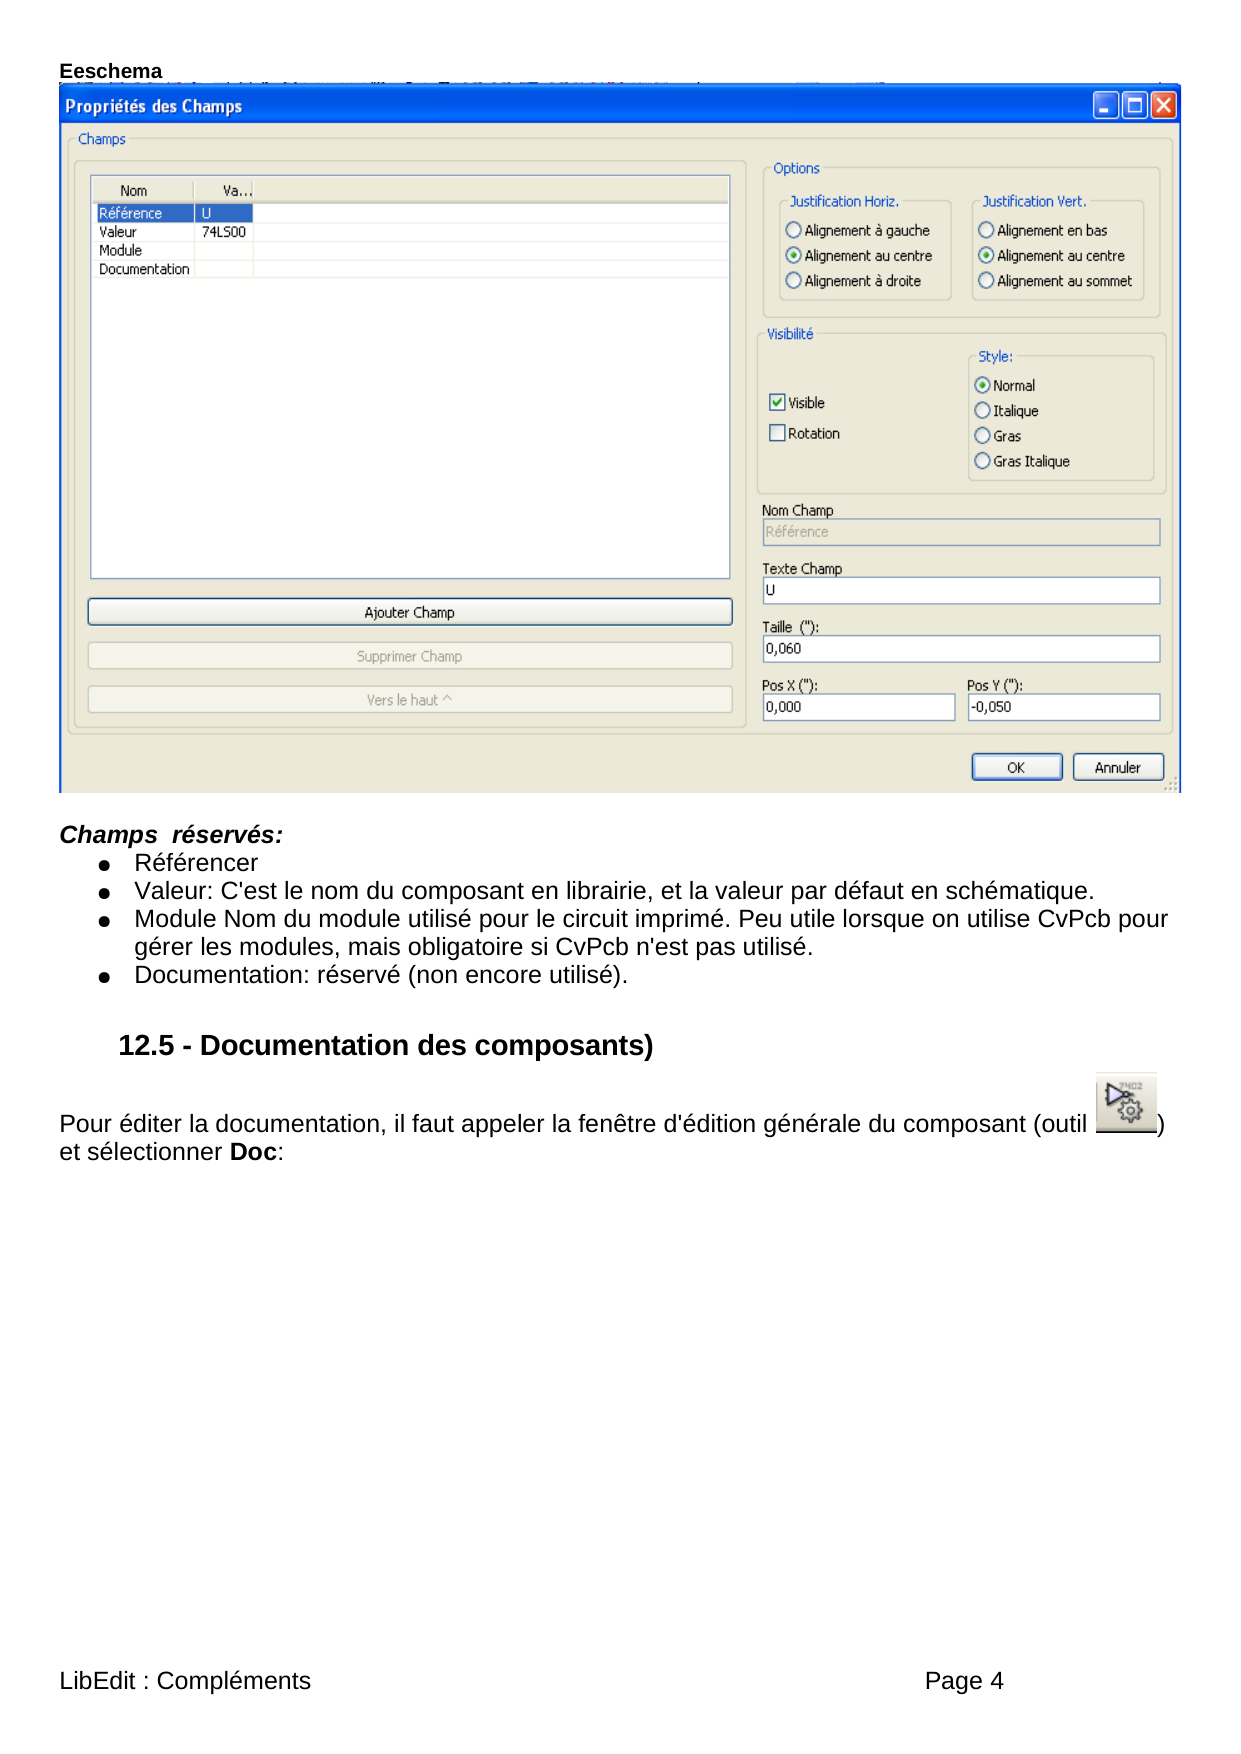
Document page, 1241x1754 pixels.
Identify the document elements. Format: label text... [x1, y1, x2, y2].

subtitle Documentation des composants) [118, 1029, 1181, 1061]
picture [1096, 1072, 1157, 1133]
list Valeur: C'est le nom du composant en librairie, et la valeur par défaut en schématique. [97, 877, 1181, 905]
list Documentation: réservé (non encore utilisé). [97, 961, 1181, 989]
list Référencer [97, 849, 1181, 877]
picture [59, 82, 1182, 793]
text Champs réservés: [59, 821, 1181, 849]
text Pour éditer la documentation, il faut appeler la fenêtre d'édition générale du composant (outil ) et sélectionner Doc: [59, 1073, 1181, 1166]
list Module Nom du module utilisé pour le circuit imprimé. Peu utile lorsque on utilise CvPcb pour gérer les modules, mais obligatoire si CvPcb n'est pas utilisé. [97, 905, 1181, 961]
